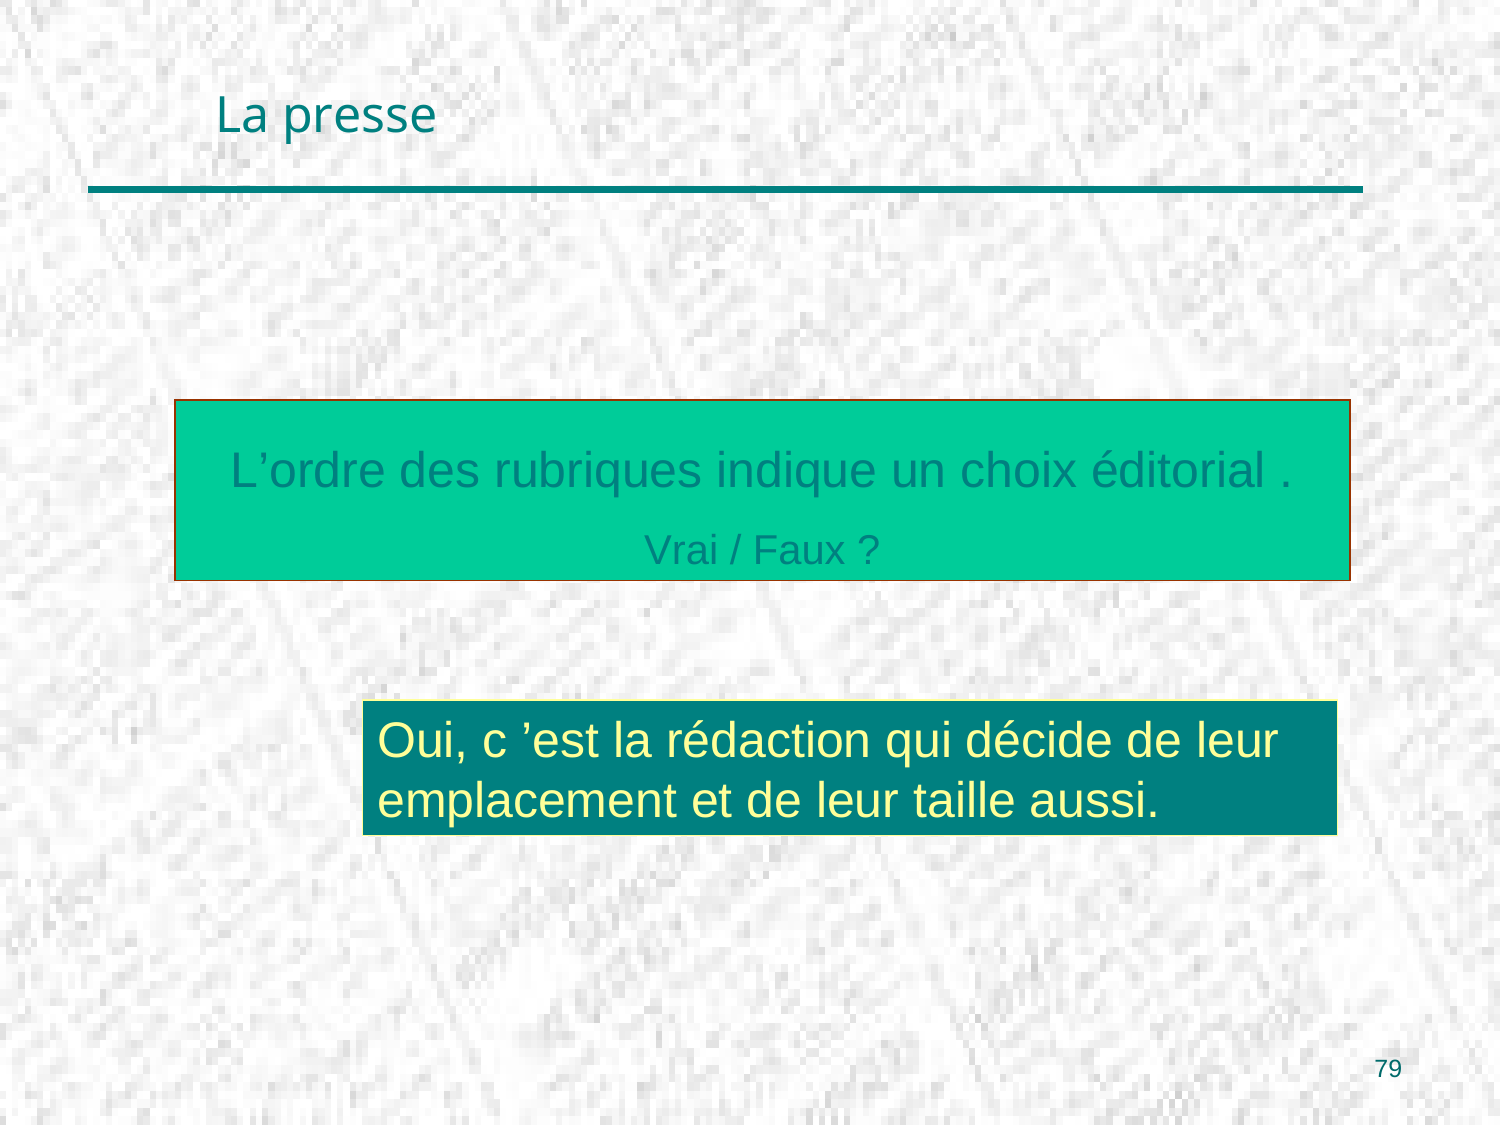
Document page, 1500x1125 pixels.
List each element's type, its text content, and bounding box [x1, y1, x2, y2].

text_box La presse [200, 74, 454, 151]
text_box Oui, c ’est la rédaction qui décide de leur emplacement et de leur taille aussi. [362, 699, 1338, 836]
text_box L’ordre des rubriques indique un choix éditorial . Vrai / Faux ? [174, 399, 1351, 581]
picture [0, 0, 1500, 1125]
